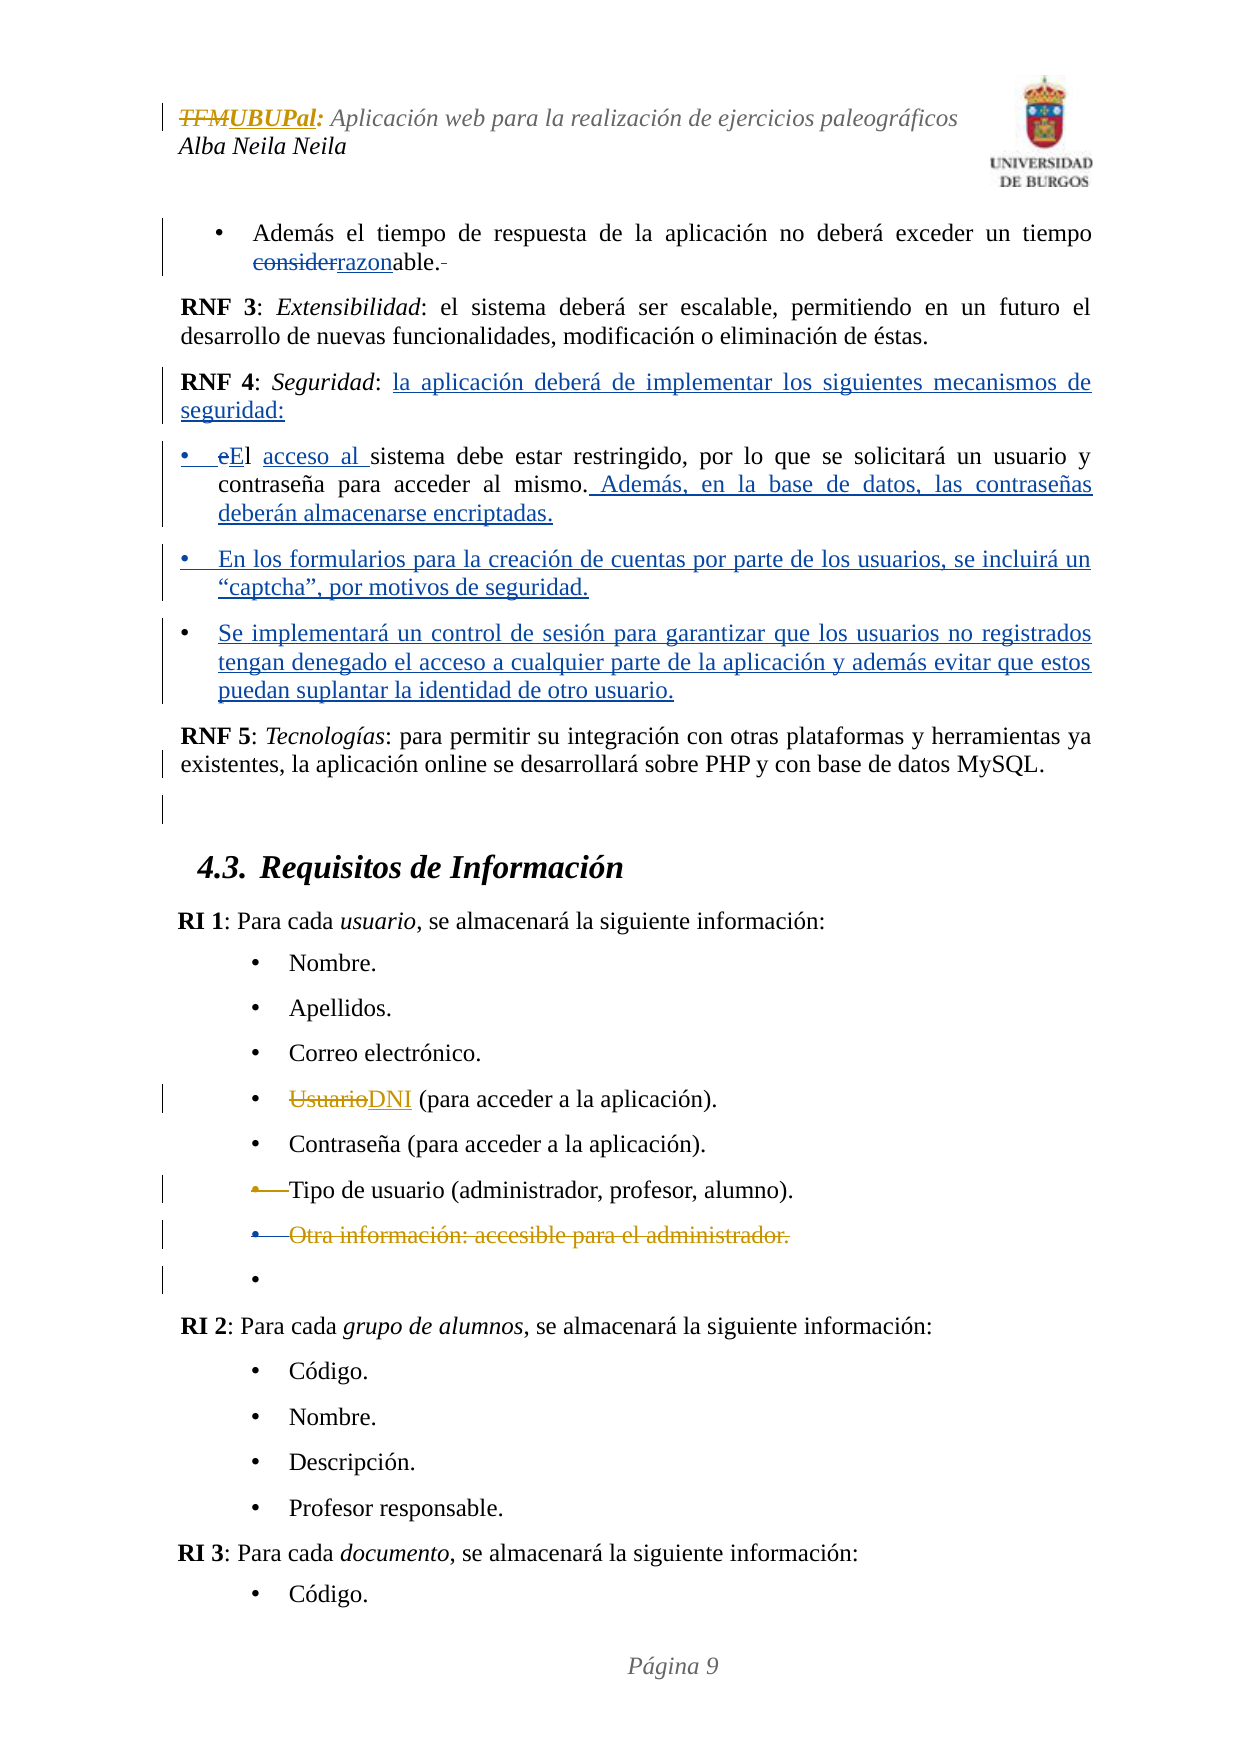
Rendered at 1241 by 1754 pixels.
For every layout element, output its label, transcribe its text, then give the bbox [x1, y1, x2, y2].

list En los formularios para la creación de cuentas por parte de los usuarios, se incluirá un “captcha”, por motivos de seguridad. [180, 544, 1092, 601]
picture [990, 75, 1093, 187]
list DNI (para acceder a la aplicación). [251, 1084, 1092, 1113]
list Contraseña (para acceder a la aplicación). [251, 1129, 1092, 1158]
list Nombre. [251, 1402, 1092, 1431]
list Apellidos. [251, 993, 1092, 1022]
list Nombre. [251, 948, 1092, 976]
list Código. [251, 1579, 1092, 1608]
list RNF 4: Seguridad: la aplicación deberá de implementar los siguientes mecanismos de seguridad: [180, 367, 1092, 424]
list El acceso al sistema debe estar restringido, por lo que se solicitará un usuario y contraseña para acceder al mismo. Además, en la base de datos, las contraseñas deberán almacenarse encriptadas. [180, 441, 1092, 527]
list Además el tiempo de respuesta de la aplicación no deberá exceder un tiempo razonable. [215, 218, 1092, 276]
list Profesor responsable. [251, 1493, 1092, 1521]
text RI 1: Para cada usuario, se almacenará la siguiente información: [177, 906, 1092, 935]
text RI 3: Para cada documento, se almacenará la siguiente información: [177, 1538, 1092, 1567]
subtitle Requisitos de Información [189, 847, 1092, 886]
list Descripción. [251, 1447, 1092, 1476]
list Se implementará un control de sesión para garantizar que los usuarios no registrados tengan denegado el acceso a cualquier parte de la aplicación y además evitar que estos puedan suplantar la identidad de otro usuario. [180, 618, 1092, 704]
list RNF 5: Tecnologías: para permitir su integración con otras plataformas y herramientas ya existentes, la aplicación online se desarrollará sobre PHP y con base de datos MySQL. [180, 721, 1092, 778]
list RI 2: Para cada grupo de alumnos, se almacenará la siguiente información: [180, 1311, 1092, 1340]
list Tipo de usuario (administrador, profesor, alumno). [251, 1175, 1092, 1203]
list Correo electrónico. [251, 1038, 1092, 1067]
list Código. [251, 1356, 1092, 1385]
list RNF 3: Extensibilidad: el sistema deberá ser escalable, permitiendo en un futuro el desarrollo de nuevas funcionalidades, modificación o eliminación de éstas. [180, 292, 1092, 350]
